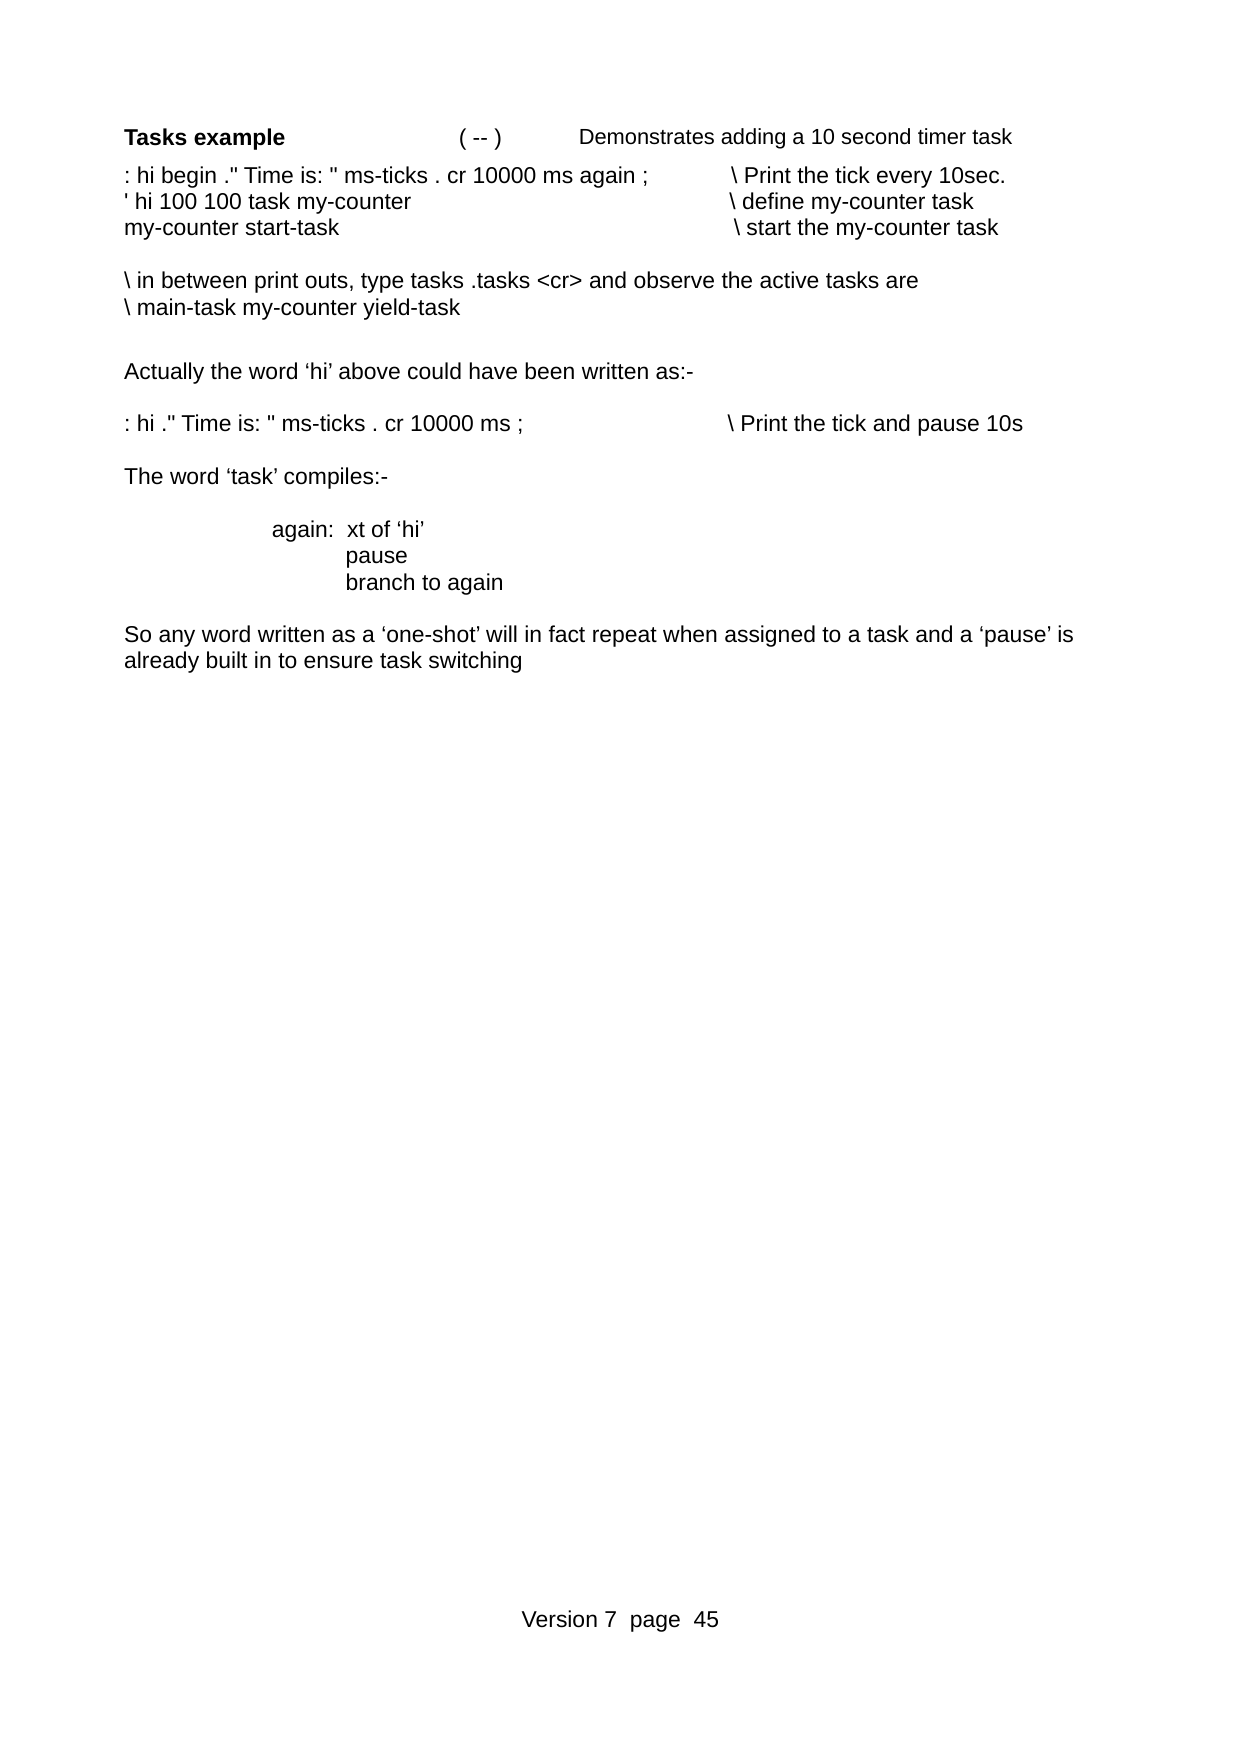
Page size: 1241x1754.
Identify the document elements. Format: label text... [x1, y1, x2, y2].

table_cell Actually the word ‘hi’ above could have been written as:- : hi ." Time is: " ms-ticks . cr 10000 ms ; \ Print the tick and pause 10s The word ‘task’ compiles:- again: xt of ‘hi’ pause branch to again So any word written as a ‘one-shot’ will in fact repeat when assigned to a task and a ‘pause’ is already built in to ensure task switching [118, 326, 1123, 679]
table_cell : hi begin ." Time is: " ms-ticks . cr 10000 ms again ; \ Print the tick every 10sec. ' hi 100 100 task my-counter \ define my-counter task my-counter start-task \ start the my-counter task \ in between print outs, type tasks .tasks <cr> and observe the active tasks are \ main-task my-counter yield-task [118, 156, 1123, 326]
table_header ( -- ) [453, 118, 573, 156]
table_header Tasks example [118, 118, 453, 156]
table_header Demonstrates adding a 10 second timer task [573, 118, 1123, 156]
